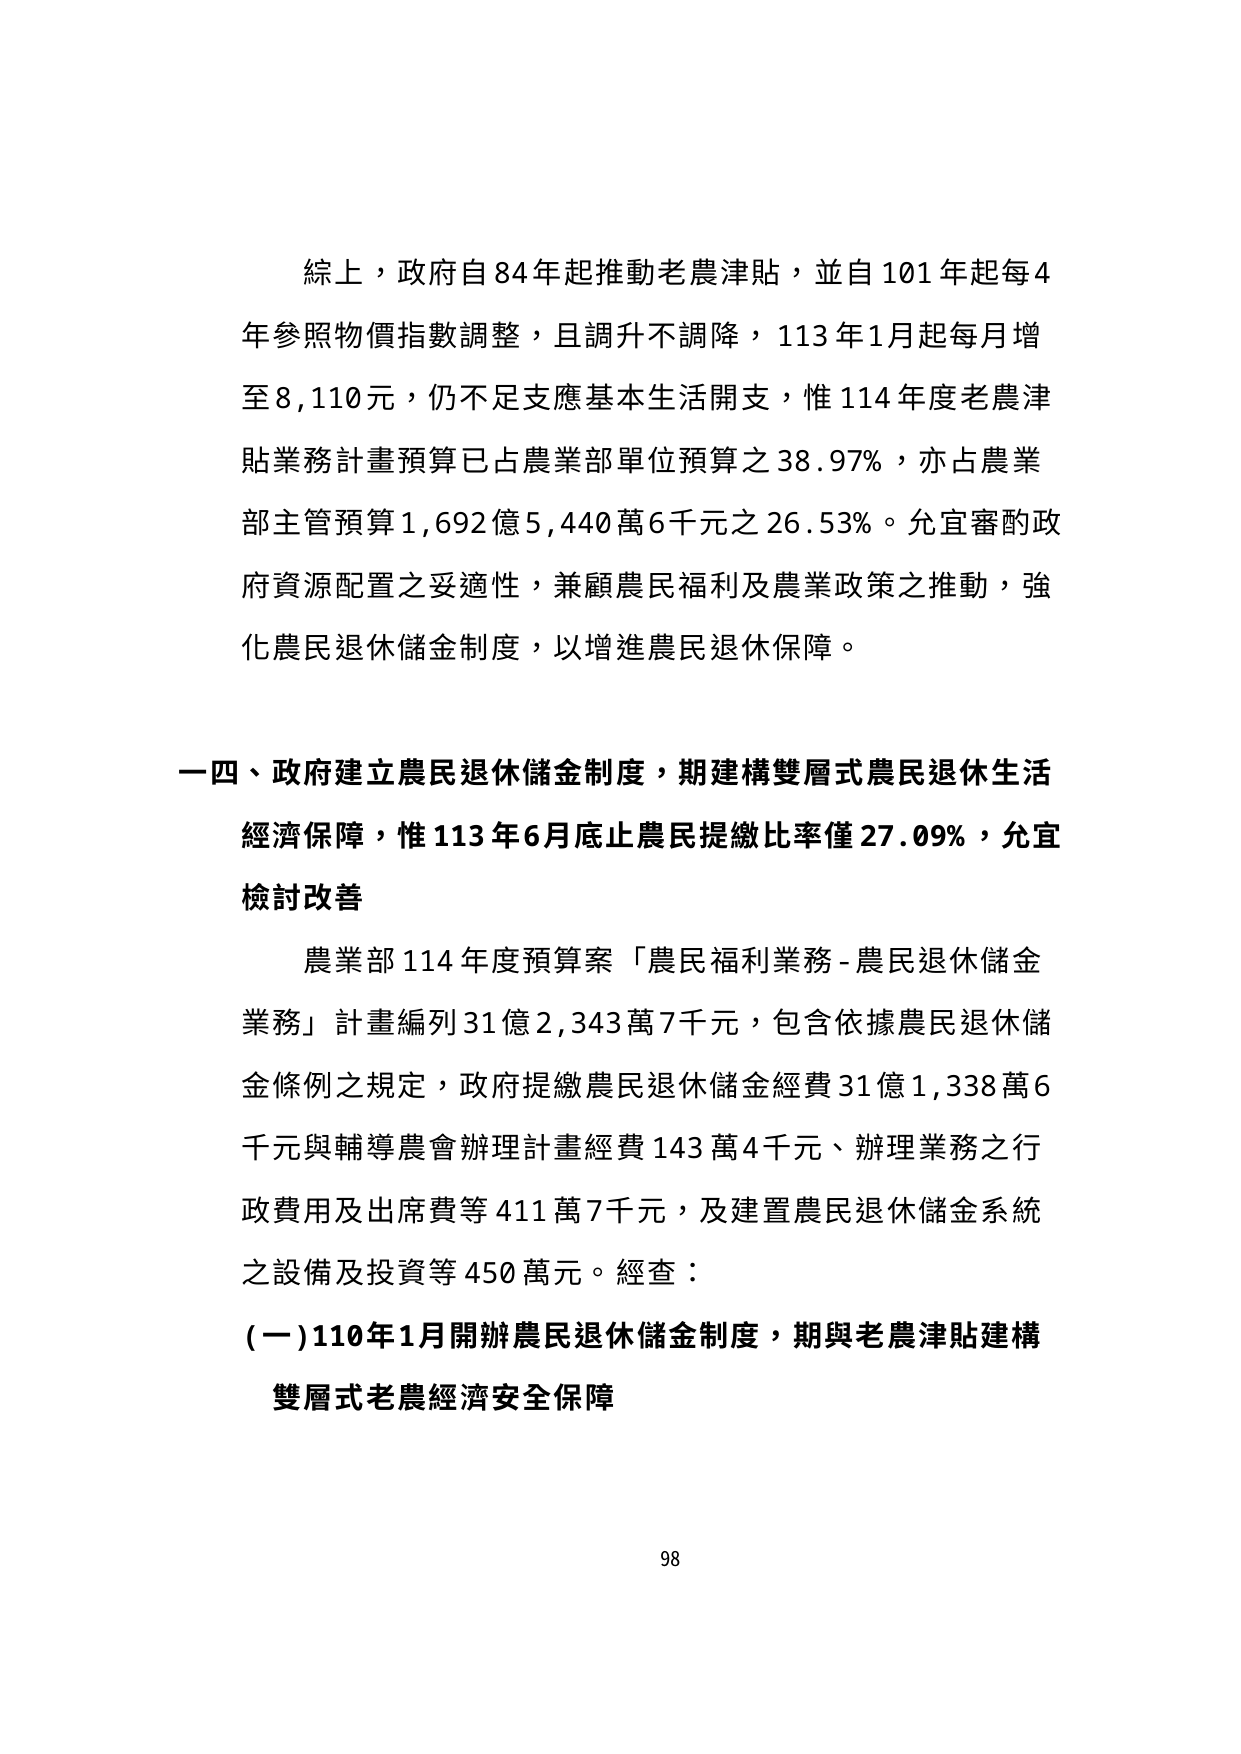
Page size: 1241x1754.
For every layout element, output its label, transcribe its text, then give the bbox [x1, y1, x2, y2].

text 綜上，政府自84年起推動老農津貼，並自101年起每4年參照物價指數調整，且調升不調降，113年1月起每月增至8,110元，仍不足支應基本生活開支，惟114年度老農津貼業務計畫預算已占農業部單位預算之38.97%，亦占農業部主管預算1,692億5,440萬6千元之26.53%。允宜審酌政府資源配置之妥適性，兼顧農民福利及農業政策之推動，強化農民退休儲金制度，以增進農民退休保障。 [236, 229, 1063, 667]
text 農業部114年度預算案「農民福利業務-農民退休儲金業務」計畫編列31億2,343萬7千元，包含依據農民退休儲金條例之規定，政府提繳農民退休儲金經費31億1,338萬6千元與輔導農會辦理計畫經費143萬4千元、辦理業務之行政費用及出席費等411萬7千元，及建置農民退休儲金系統之設備及投資等450萬元。經查： [236, 917, 1063, 1292]
text 一四、政府建立農民退休儲金制度，期建構雙層式農民退休生活經濟保障，惟113年6月底止農民提繳比率僅27.09%，允宜檢討改善 [177, 729, 1063, 917]
text (一)110年1月開辦農民退休儲金制度，期與老農津貼建構雙層式老農經濟安全保障 [236, 1292, 1063, 1417]
